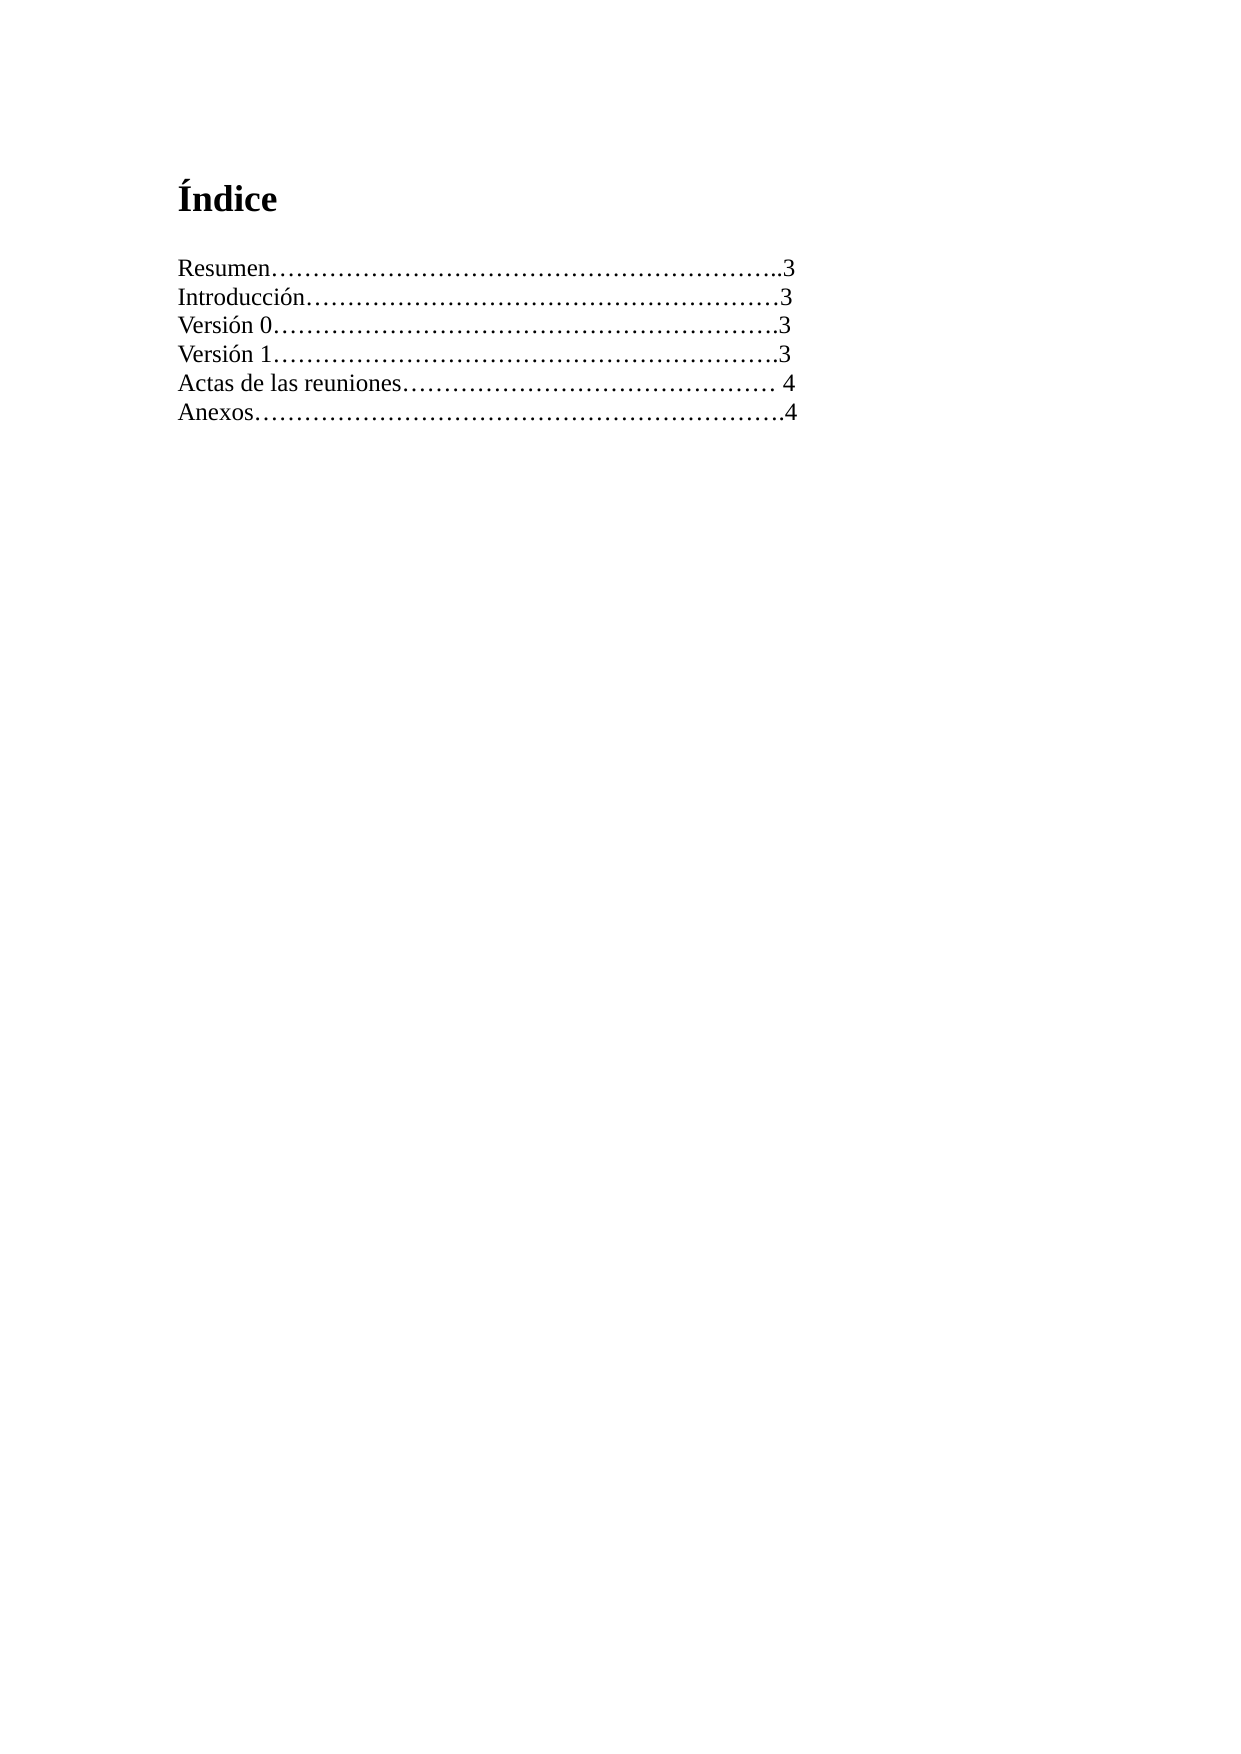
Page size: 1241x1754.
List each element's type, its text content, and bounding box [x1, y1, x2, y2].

text Índice [177, 176, 1063, 219]
text Introducción…………………………………………………3 [177, 282, 1063, 311]
text Actas de las reuniones……………………………………… 4 [177, 368, 1063, 397]
text Resumen……………………………………………………..3 [177, 253, 1063, 282]
text Anexos……………………………………………………….4 [177, 397, 1063, 426]
text Versión 0…………………………………………………….3 [177, 311, 1063, 339]
text Versión 1…………………………………………………….3 [177, 339, 1063, 368]
